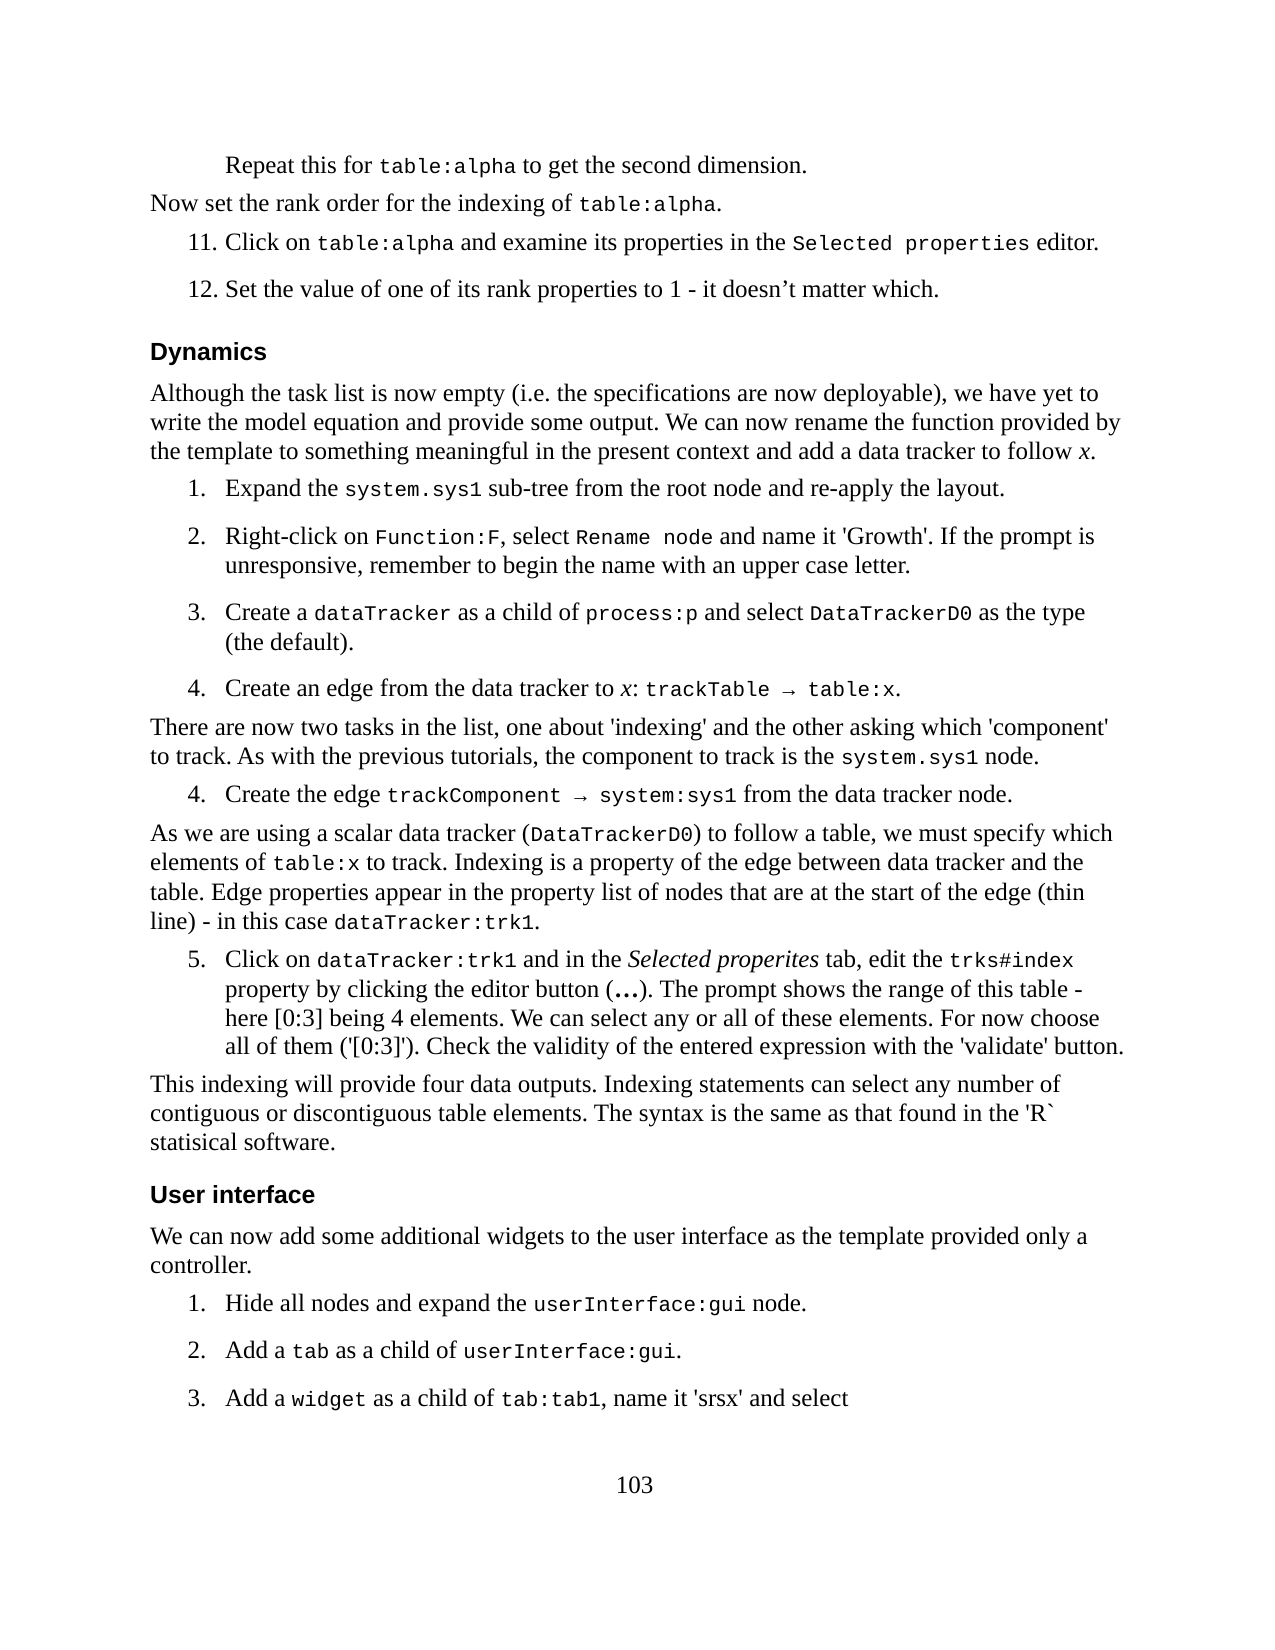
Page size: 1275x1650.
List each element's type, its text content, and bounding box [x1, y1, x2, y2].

list Click on table:alpha and examine its properties in the Selected properties editor. [187, 227, 1125, 257]
list Set the value of one of its rank properties to 1 - it doesn’t matter which. [187, 274, 1125, 303]
list Right-click on Function:F, select Rename node and name it 'Growth'. If the prompt is unresponsive, remember to begin the name with an upper case letter. [187, 521, 1125, 579]
text Now set the rank order for the indexing of table:alpha. [150, 188, 1125, 218]
list Hide all nodes and expand the userInterface:gui node. [187, 1288, 1125, 1317]
list Create an edge from the data tracker to x: trackTable → table:x. [187, 673, 1125, 703]
list Add a widget as a child of tab:tab1, name it 'srsx' and select [187, 1383, 1125, 1412]
text This indexing will provide four data outputs. Indexing statements can select any number of contiguous or discontiguous table elements. The syntax is the same as that found in the 'R` statisical software. [150, 1069, 1125, 1155]
list Create the edge trackComponent → system:sys1 from the data tracker node. [187, 779, 1125, 809]
list Create a dataTracker as a child of process:p and select DataTrackerD0 as the type (the default). [187, 597, 1125, 656]
list Repeat this for table:alpha to get the second dimension. [187, 150, 1125, 179]
text We can now add some additional widgets to the user interface as the template provided only a controller. [150, 1221, 1125, 1279]
text There are now two tasks in the list, one about 'indexing' and the other asking which 'component' to track. As with the previous tutorials, the component to track is the system.sys1 node. [150, 712, 1125, 770]
list Click on dataTracker:trk1 and in the Selected properites tab, edit the trks#index property by clicking the editor button (…​). The prompt shows the range of this table - here [0:3] being 4 elements. We can select any or all of these elements. For now choose all of them ('[0:3]'). Check the validity of the entered expression with the 'validate' button. [187, 944, 1125, 1060]
list Add a tab as a child of userInterface:gui. [187, 1335, 1125, 1365]
list Expand the system.sys1 sub-tree from the root node and re-apply the layout. [187, 473, 1125, 503]
subtitle Dynamics [150, 337, 1125, 366]
text Although the task list is now empty (i.e. the specifications are now deployable), we have yet to write the model equation and provide some output. We can now rename the function provided by the template to something meaningful in the present context and add a data tracker to follow x. [150, 378, 1125, 464]
text As we are using a scalar data tracker (DataTrackerD0) to follow a table, we must specify which elements of table:x to track. Indexing is a property of the edge between data tracker and the table. Edge properties appear in the property list of nodes that are at the start of the edge (thin line) - in this case dataTracker:trk1. [150, 818, 1125, 935]
subtitle User interface [150, 1180, 1125, 1209]
